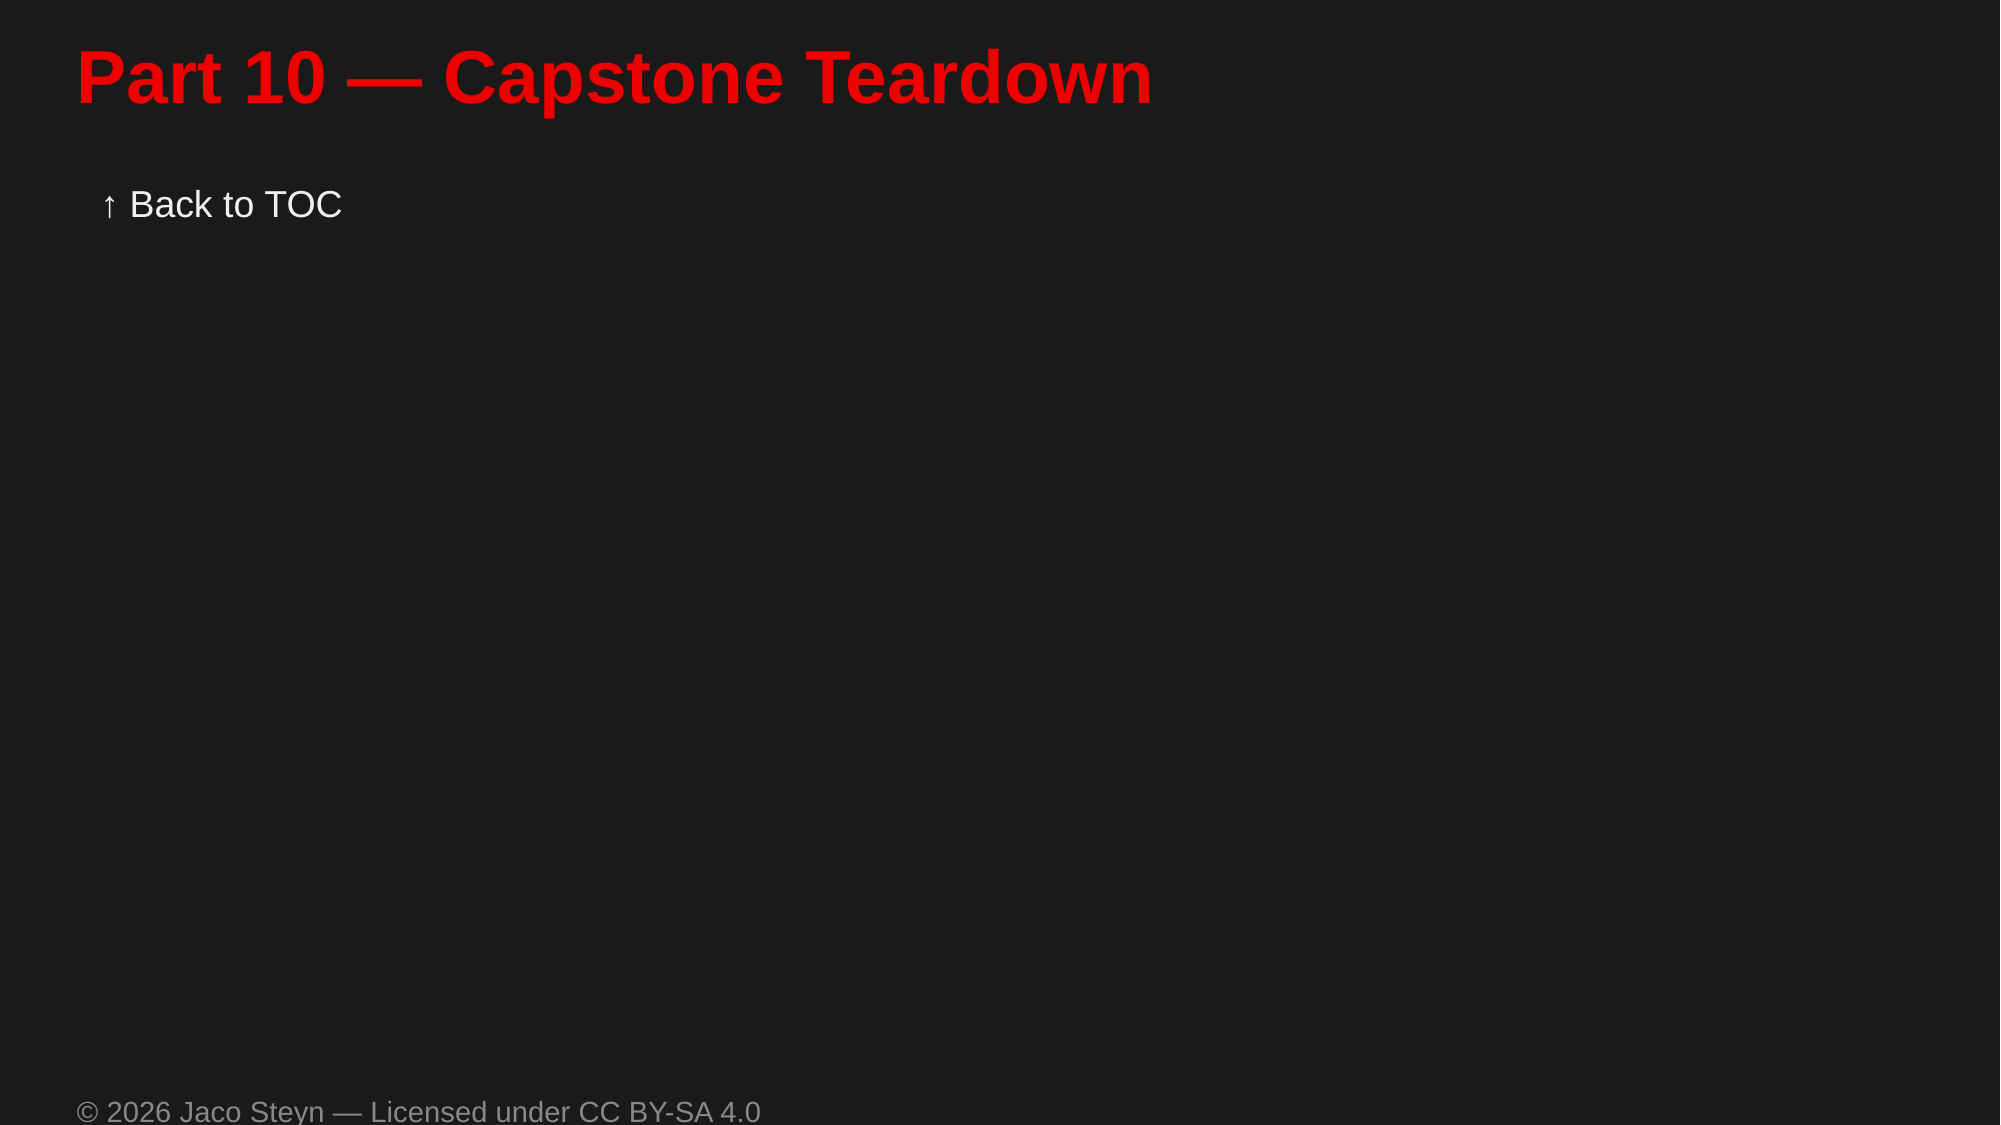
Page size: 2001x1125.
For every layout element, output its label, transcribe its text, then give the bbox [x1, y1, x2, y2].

text_box ↑ Back to TOC [59, 171, 1942, 1083]
text_box © 2026 Jaco Steyn — Licensed under CC BY-SA 4.0 [59, 1083, 1942, 1120]
text_box Part 10 — Capstone Teardown [59, 23, 1942, 154]
